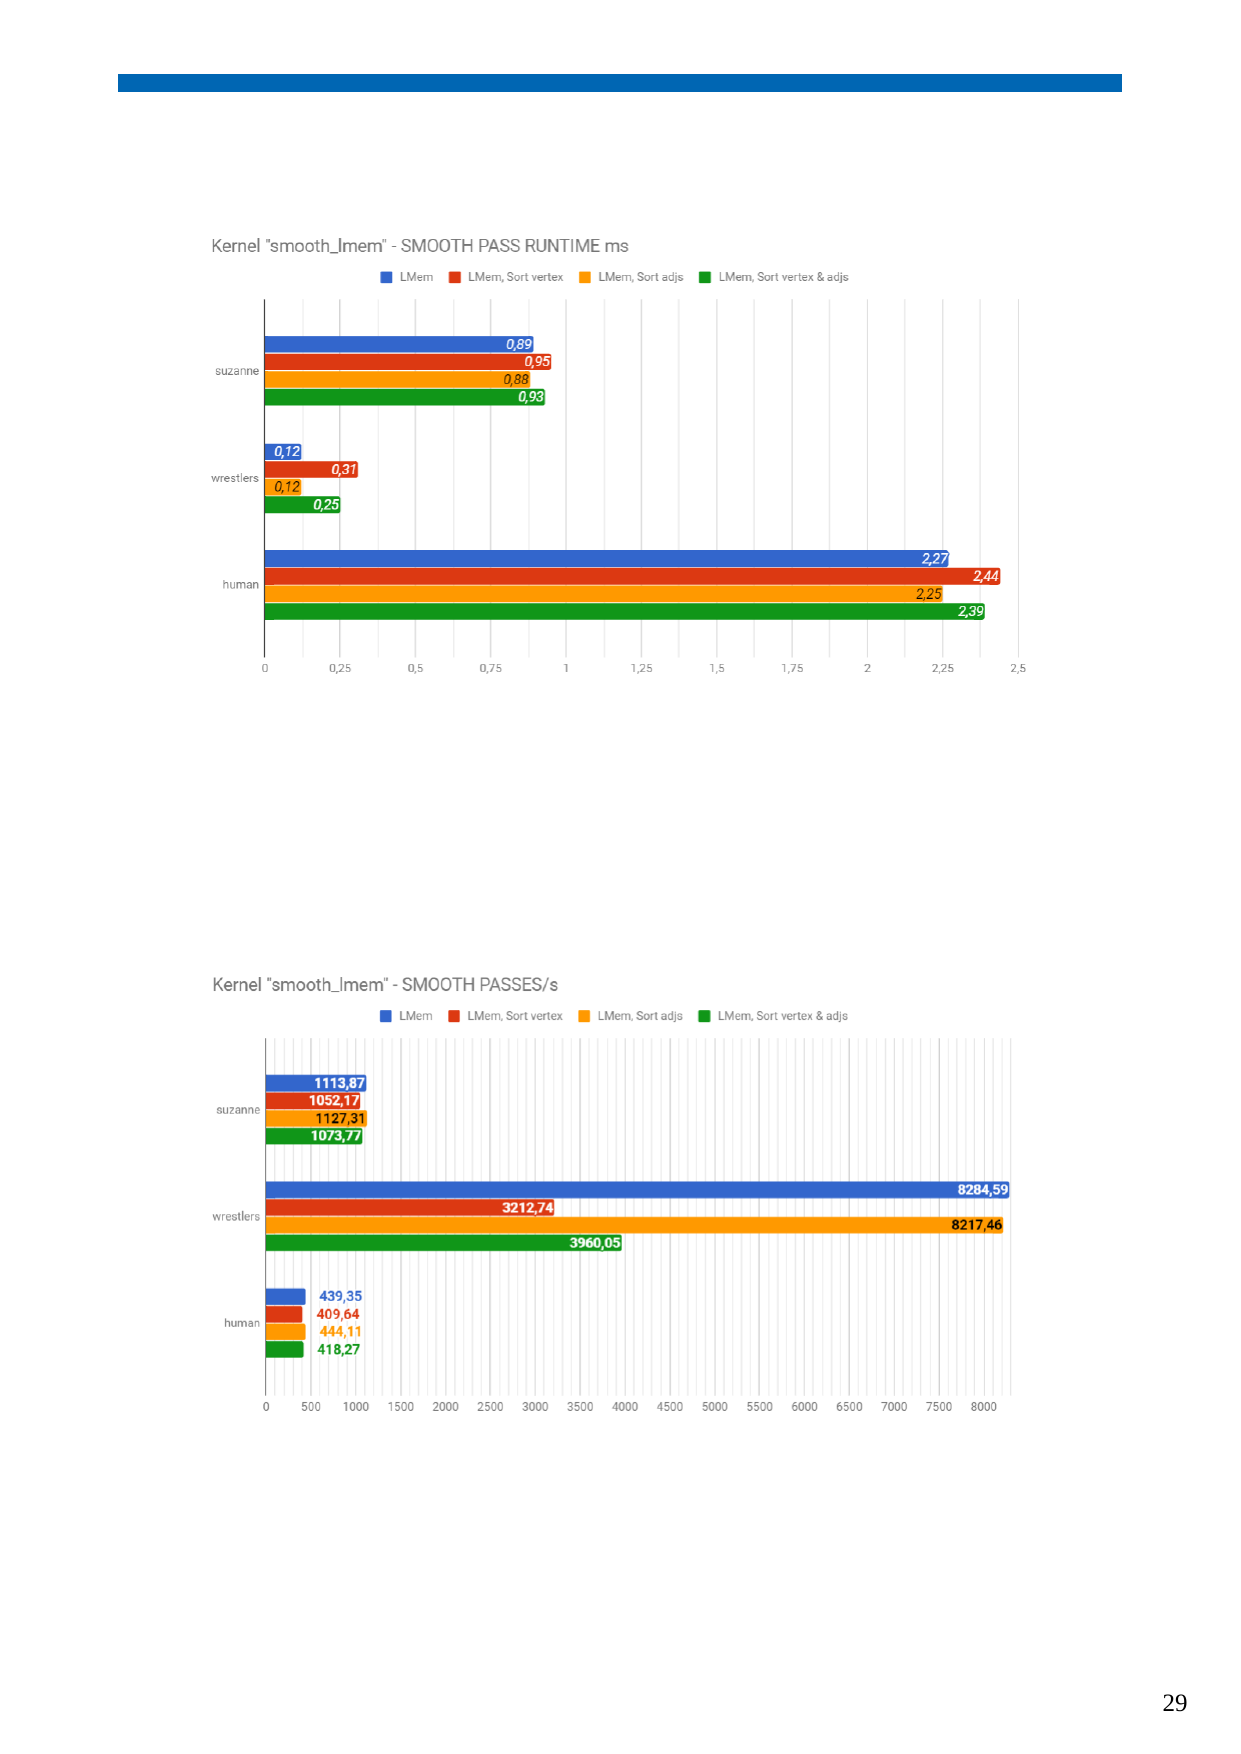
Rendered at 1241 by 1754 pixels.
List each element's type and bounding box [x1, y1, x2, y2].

picture [202, 952, 1038, 1422]
picture [188, 214, 1040, 697]
